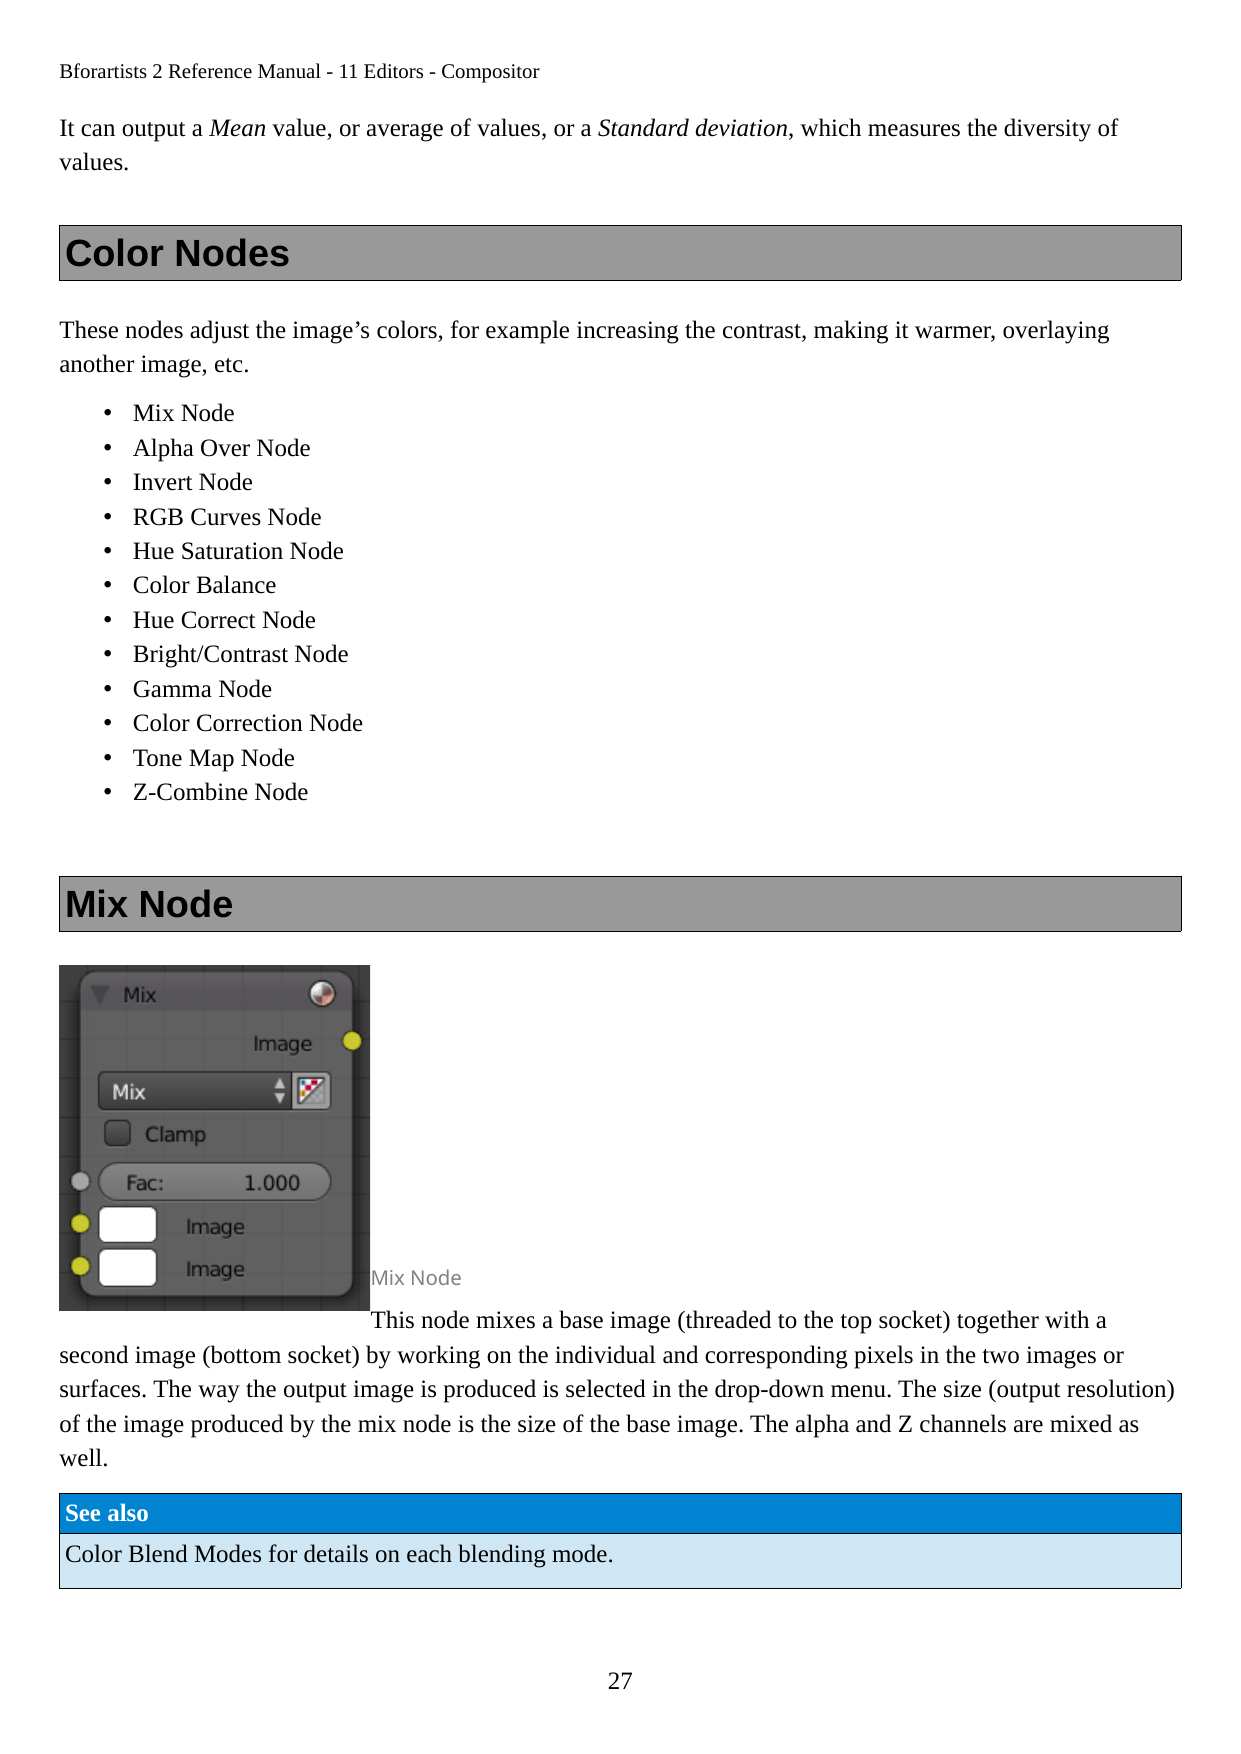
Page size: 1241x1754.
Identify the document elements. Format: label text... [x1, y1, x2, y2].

list Hue Correct Node [103, 605, 1181, 634]
table_header Mix Node [60, 877, 1181, 931]
list Tone Map Node [103, 743, 1181, 772]
list Hue Saturation Node [103, 536, 1181, 565]
list Color Balance [103, 571, 1181, 599]
list Invert Node [103, 467, 1181, 496]
picture [59, 965, 371, 1311]
table_header See also [60, 1494, 1181, 1533]
text It can output a Mean value, or average of values, or a Standard deviation, which measures the diversity of values. [59, 113, 1181, 176]
list Alpha Over Node [103, 433, 1181, 461]
text These nodes adjust the image’s colors, for example increasing the contrast, making it warmer, overlaying another image, etc. [59, 315, 1181, 378]
table_header Color Nodes [60, 226, 1181, 280]
list RGB Curves Node [103, 502, 1181, 530]
text Mix Node [371, 1260, 1181, 1291]
list Bright/Contrast Node [103, 639, 1181, 668]
list Color Correction Node [103, 708, 1181, 737]
list Mix Node [103, 398, 1181, 427]
text This node mixes a base image (threaded to the top socket) together with a second image (bottom socket) by working on the individual and corresponding pixels in the two images or surfaces. The way the output image is produced is selected in the drop-down menu. The size (output resolution) of the image produced by the mix node is the size of the base image. The alpha and Z channels are mixed as well. [59, 1306, 1181, 1472]
table_cell Color Blend Modes for details on each blending mode. [60, 1534, 1181, 1588]
list Gamma Node [103, 674, 1181, 703]
list Z-Combine Node [103, 777, 1181, 806]
